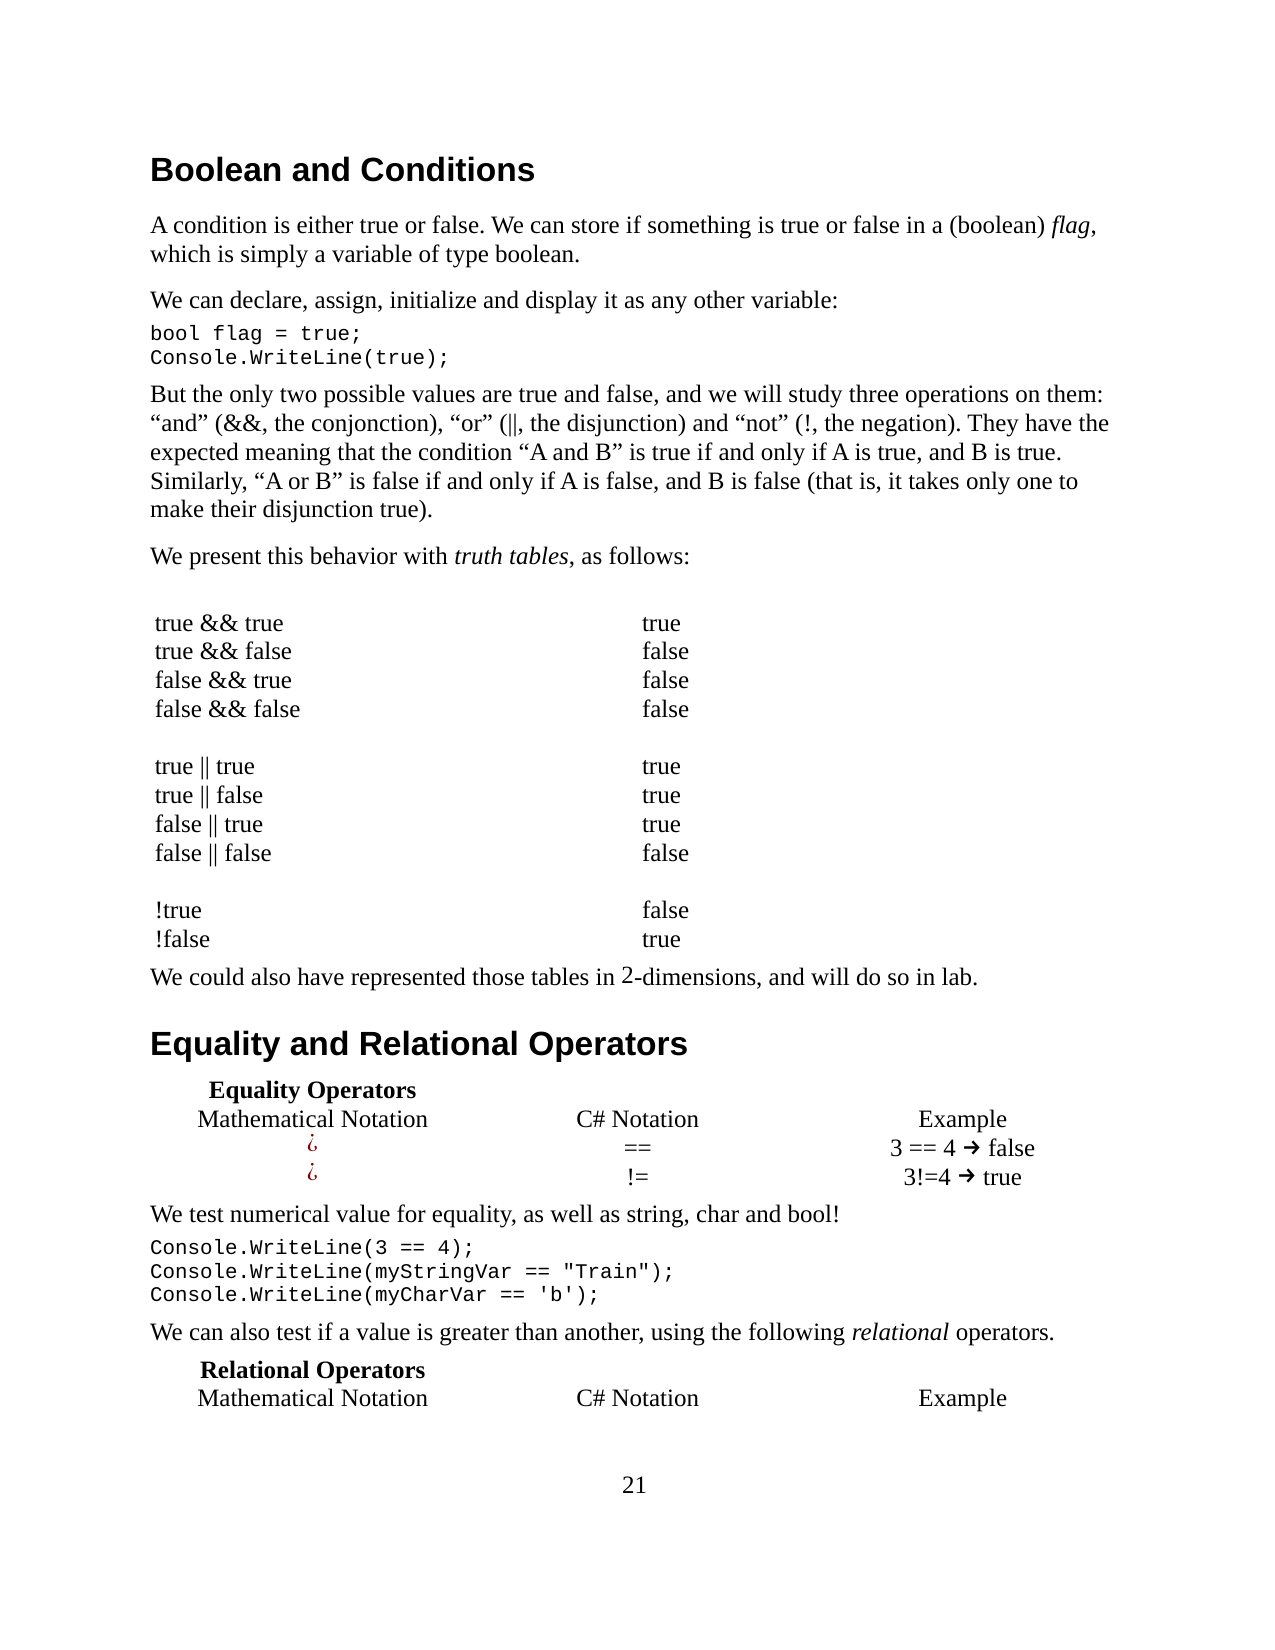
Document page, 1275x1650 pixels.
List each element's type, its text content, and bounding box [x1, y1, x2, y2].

text We can declare, assign, initialize and display it as any other variable: [150, 286, 1125, 314]
table_header Relational Operators [150, 1355, 475, 1383]
text bool flag = true; [150, 323, 1125, 347]
table_cell false [638, 665, 1125, 694]
table_cell true [638, 924, 1125, 953]
table_header [150, 723, 637, 751]
table_cell C# Notation [475, 1104, 800, 1133]
text We could also have represented those tables in -dimensions, and will do so in lab. [150, 962, 1125, 990]
table_cell [150, 1133, 475, 1162]
table_cell [150, 1162, 475, 1190]
table_cell != [475, 1162, 800, 1190]
table_header Equality Operators [150, 1075, 475, 1104]
table_cell 3!=4 true [800, 1162, 1125, 1190]
table_cell false [638, 838, 1125, 866]
table_cell true [638, 608, 1125, 636]
text A condition is either true or false. We can store if something is true or false in a (boolean) flag, which is simply a variable of type boolean. [150, 210, 1125, 268]
table_cell !true [150, 895, 637, 924]
table_cell true || false [150, 780, 637, 809]
table_cell false || false [150, 838, 637, 866]
table_header [800, 1355, 1125, 1383]
table_header [150, 866, 637, 895]
table_cell true [638, 780, 1125, 809]
table_cell Example [800, 1384, 1125, 1412]
text We present this behavior with truth tables, as follows: [150, 541, 1125, 570]
table_cell false [638, 636, 1125, 665]
table_header [638, 723, 1125, 751]
table_cell false || true [150, 809, 637, 838]
table_cell == [475, 1133, 800, 1162]
table_cell true || true [150, 751, 637, 780]
table_header [475, 1355, 800, 1383]
table_cell false && true [150, 665, 637, 694]
text Console.WriteLine(myStringVar == "Train"); [150, 1261, 1125, 1284]
table_cell true [638, 809, 1125, 838]
text We can also test if a value is greater than another, using the following relational operators. [150, 1317, 1125, 1346]
text Console.WriteLine(3 == 4); [150, 1237, 1125, 1261]
text But the only two possible values are true and false, and we will study three operations on them: “and” (&&, the conjonction), “or” (||, the disjunction) and “not” (!, the negation). They have the expected meaning that the condition “A and B” is true if and only if A is true, and B is true. Similarly, “A or B” is false if and only if A is false, and B is false (that is, it takes only one to make their disjunction true). [150, 379, 1125, 523]
text Console.WriteLine(true); [150, 347, 1125, 371]
table_cell !false [150, 924, 637, 953]
table_header [638, 579, 1125, 608]
table_cell C# Notation [475, 1384, 800, 1412]
table_header [150, 579, 637, 608]
table_cell false && false [150, 694, 637, 723]
table_cell true [638, 751, 1125, 780]
table_cell false [638, 895, 1125, 924]
table_cell false [638, 694, 1125, 723]
subtitle Equality and Relational Operators [150, 1024, 1125, 1063]
table_cell true && true [150, 608, 637, 636]
table_cell Example [800, 1104, 1125, 1133]
table_header [800, 1075, 1125, 1104]
subtitle Boolean and Conditions [150, 150, 1125, 189]
table_cell true && false [150, 636, 637, 665]
table_cell Mathematical Notation [150, 1384, 475, 1412]
text Console.WriteLine(myCharVar == 'b'); [150, 1284, 1125, 1308]
text We test numerical value for equality, as well as string, char and bool! [150, 1199, 1125, 1228]
table_cell Mathematical Notation [150, 1104, 475, 1133]
table_cell 3 == 4 false [800, 1133, 1125, 1162]
table_header [475, 1075, 800, 1104]
table_header [638, 866, 1125, 895]
